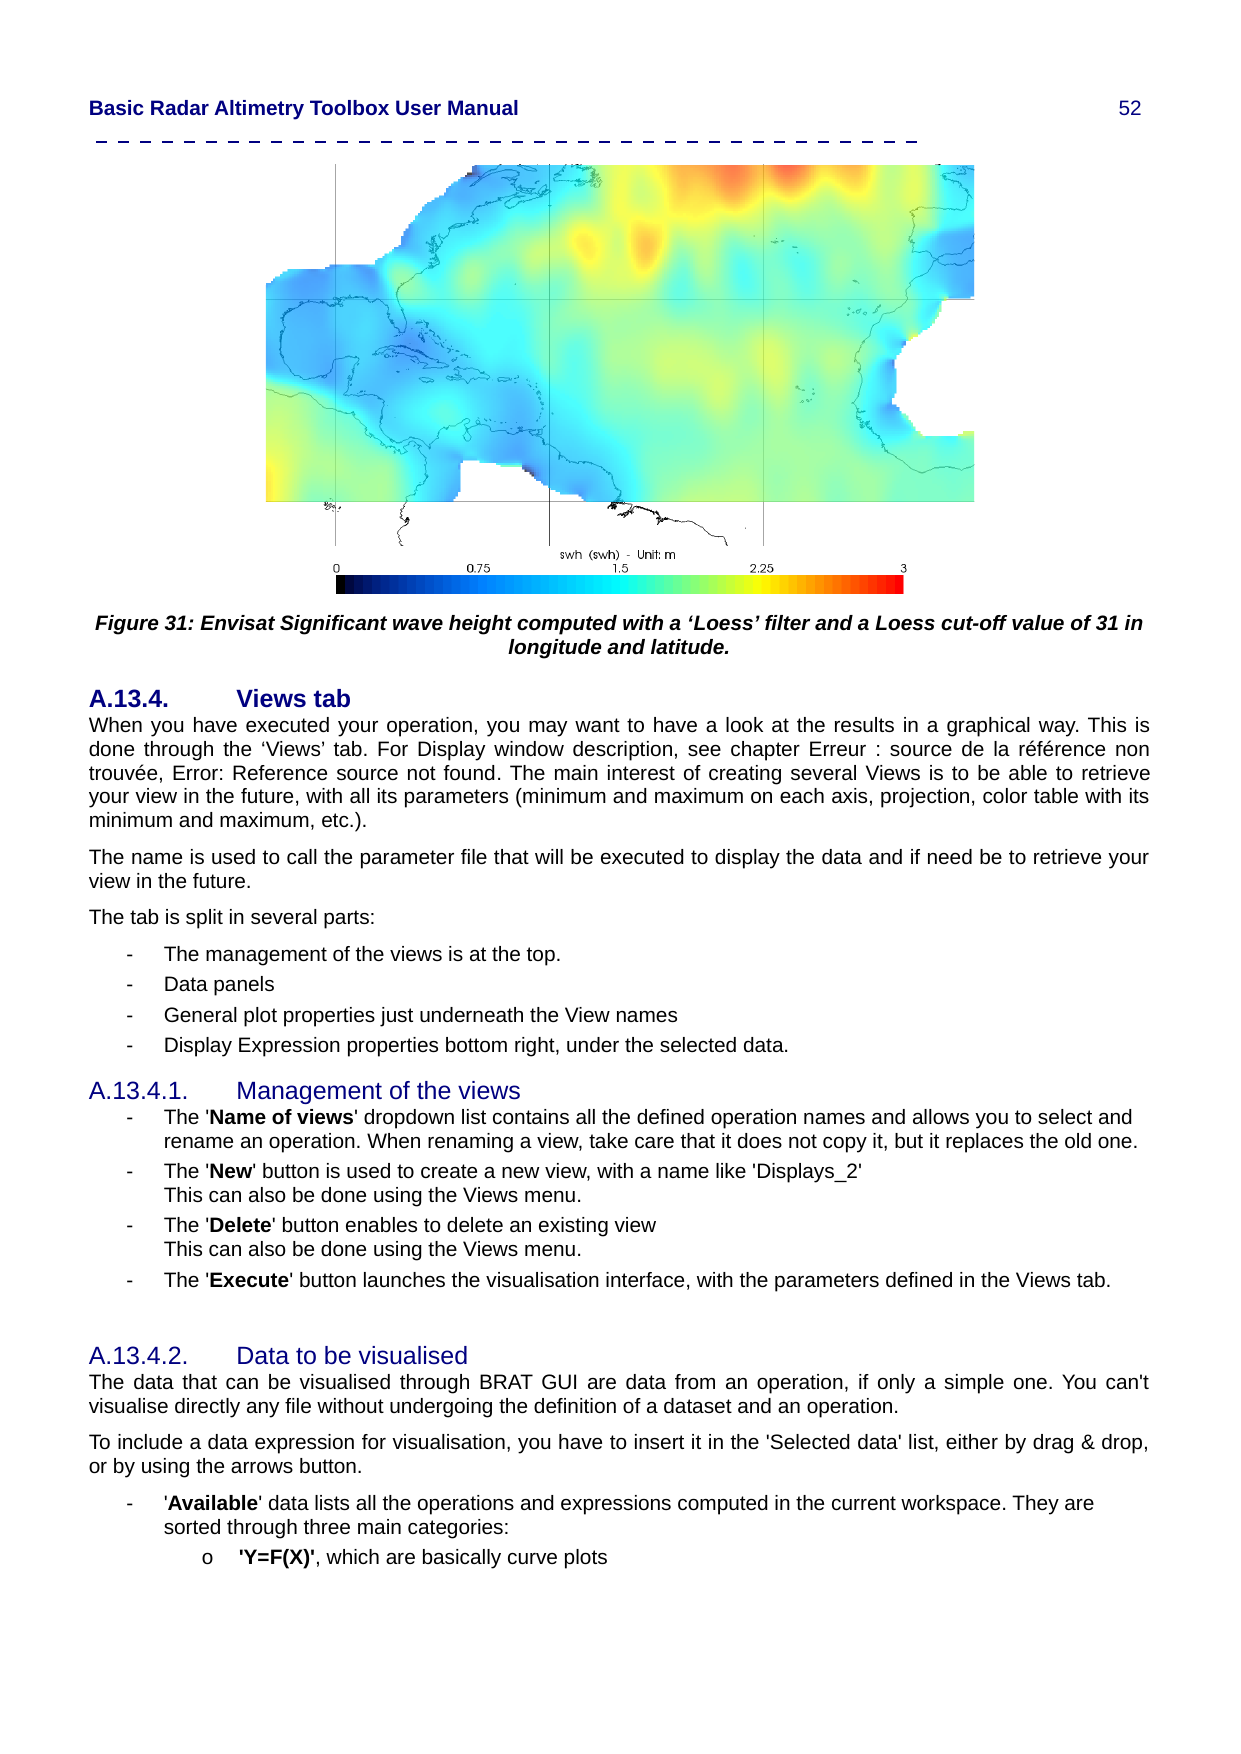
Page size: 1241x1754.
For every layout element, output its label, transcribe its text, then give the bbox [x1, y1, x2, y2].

text When you have executed your operation, you may want to have a look at the results in a graphical way. This is done through the ‘Views’ tab. For Display window description, see chapter Erreur : source de la référence non trouvée, Error! Reference source not found.. The main interest of creating several Views is to be able to retrieve your view in the future, with all its parameters (minimum and maximum on each axis, projection, color table with its minimum and maximum, etc.). [88, 712, 1152, 832]
list The 'Execute' button launches the visualisation interface, with the parameters defined in the Views tab. [126, 1268, 1152, 1292]
list The management of the views is at the top. [126, 942, 1152, 966]
subtitle Data to be visualised [88, 1341, 1152, 1370]
list Data panels [126, 972, 1152, 996]
list Display Expression properties bottom right, under the selected data. [126, 1033, 1152, 1057]
text The tab is split in several parts: [88, 905, 1152, 929]
text To include a data expression for visualisation, you have to insert it in the 'Selected data' list, either by drag & drop, or by using the arrows button. [88, 1430, 1152, 1478]
list 'Y=F(X)', which are basically curve plots [201, 1545, 1152, 1571]
subtitle Views tab [88, 684, 1152, 712]
list 'Available' data lists all the operations and expressions computed in the current workspace. They are sorted through three main categories: [126, 1491, 1152, 1538]
text The data that can be visualised through BRAT GUI are data from an operation, if only a simple one. You can't visualise directly any file without undergoing the definition of a dataset and an operation. [88, 1370, 1152, 1418]
list The 'Delete' button enables to delete an existing view This can also be done using the Views menu. [126, 1213, 1152, 1261]
subtitle Management of the views [88, 1076, 1152, 1104]
list General plot properties just underneath the View names [126, 1002, 1152, 1026]
text The name is used to call the parameter file that will be executed to display the data and if need be to retrieve your view in the future. [88, 845, 1152, 893]
list The 'Name of views' dropdown list contains all the defined operation names and allows you to select and rename an operation. When renaming a view, take care that it does not copy it, but it replaces the old one. [126, 1104, 1152, 1152]
list The 'New' button is used to create a new view, with a name like 'Displays_2' This can also be done using the Views menu. [126, 1159, 1152, 1207]
text Figure 31: Envisat Significant wave height computed with a ‘Loess’ filter and a Loess cut-off value of 31 in longitude and latitude. [88, 611, 1152, 659]
